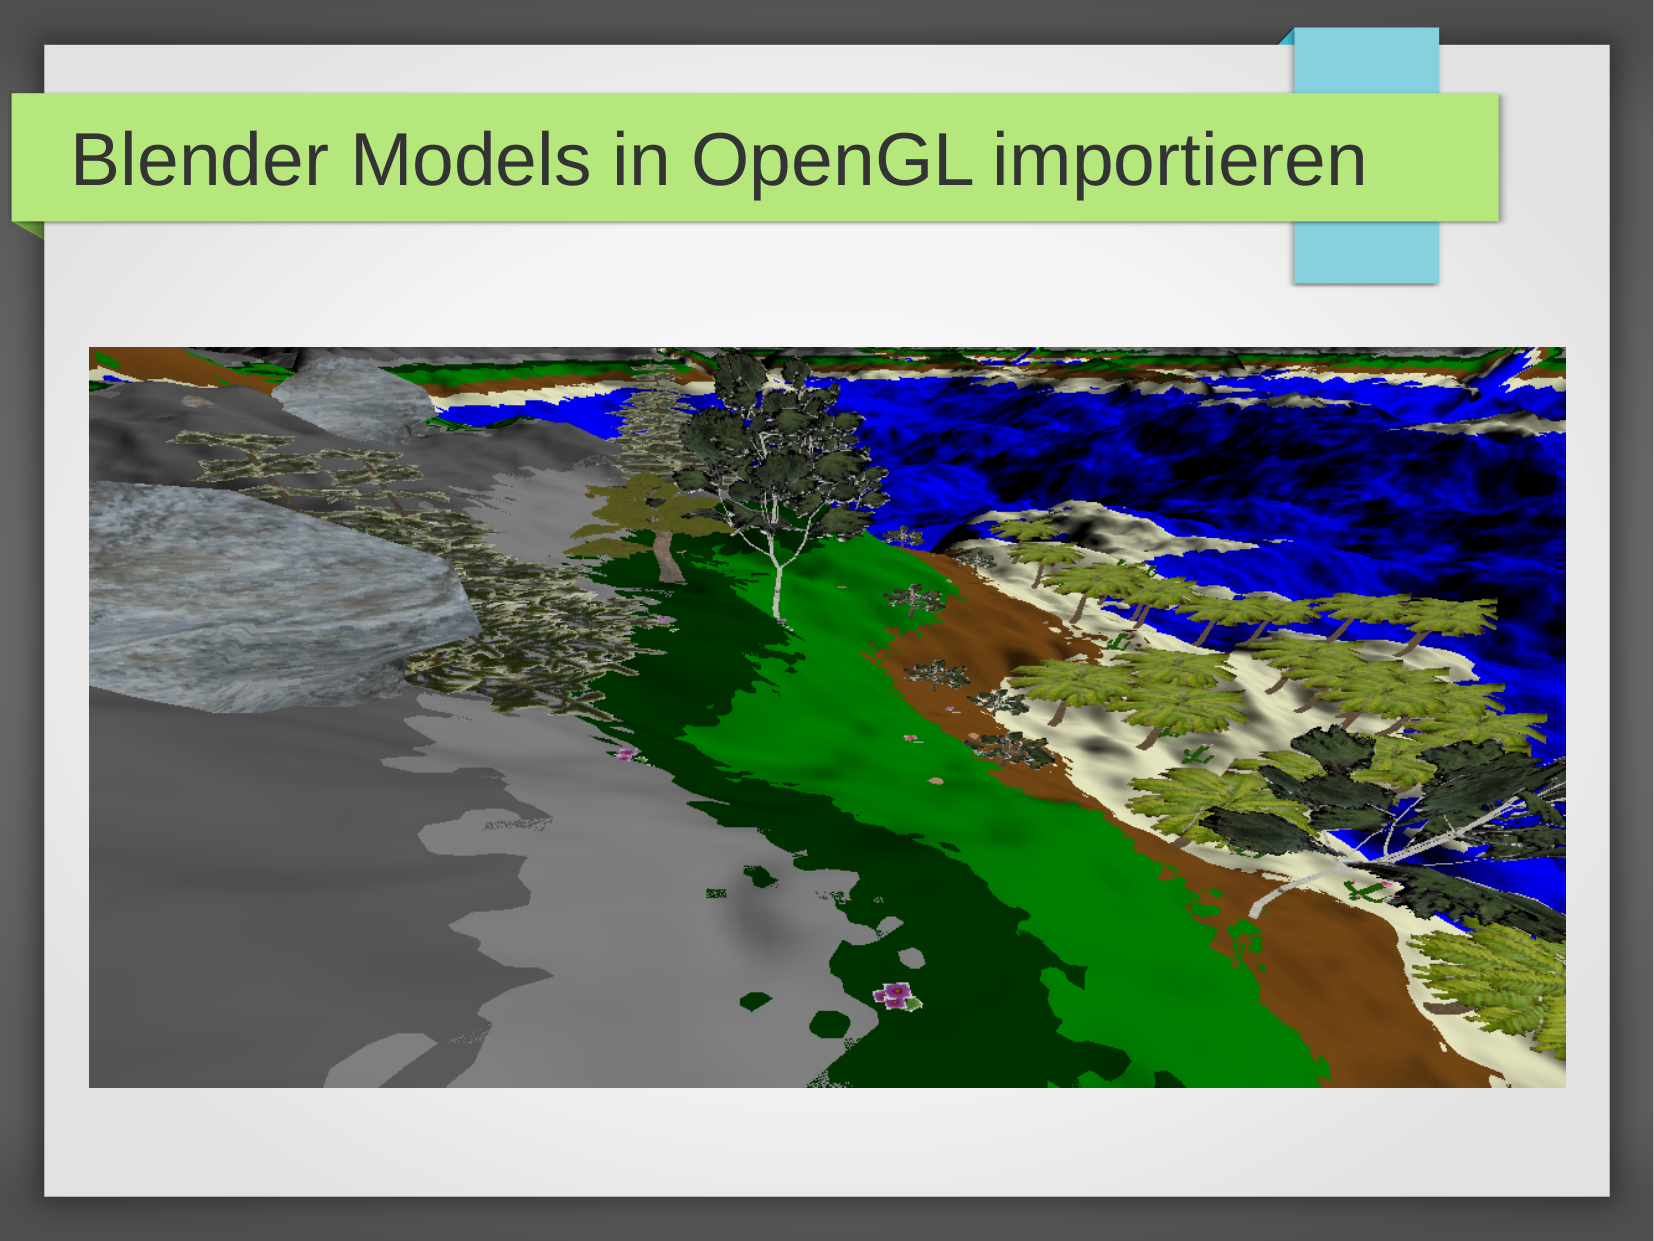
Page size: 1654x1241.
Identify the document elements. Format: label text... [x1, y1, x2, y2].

title Blender Models in OpenGL importieren [70, 106, 1453, 213]
picture [0, 0, 1654, 1241]
